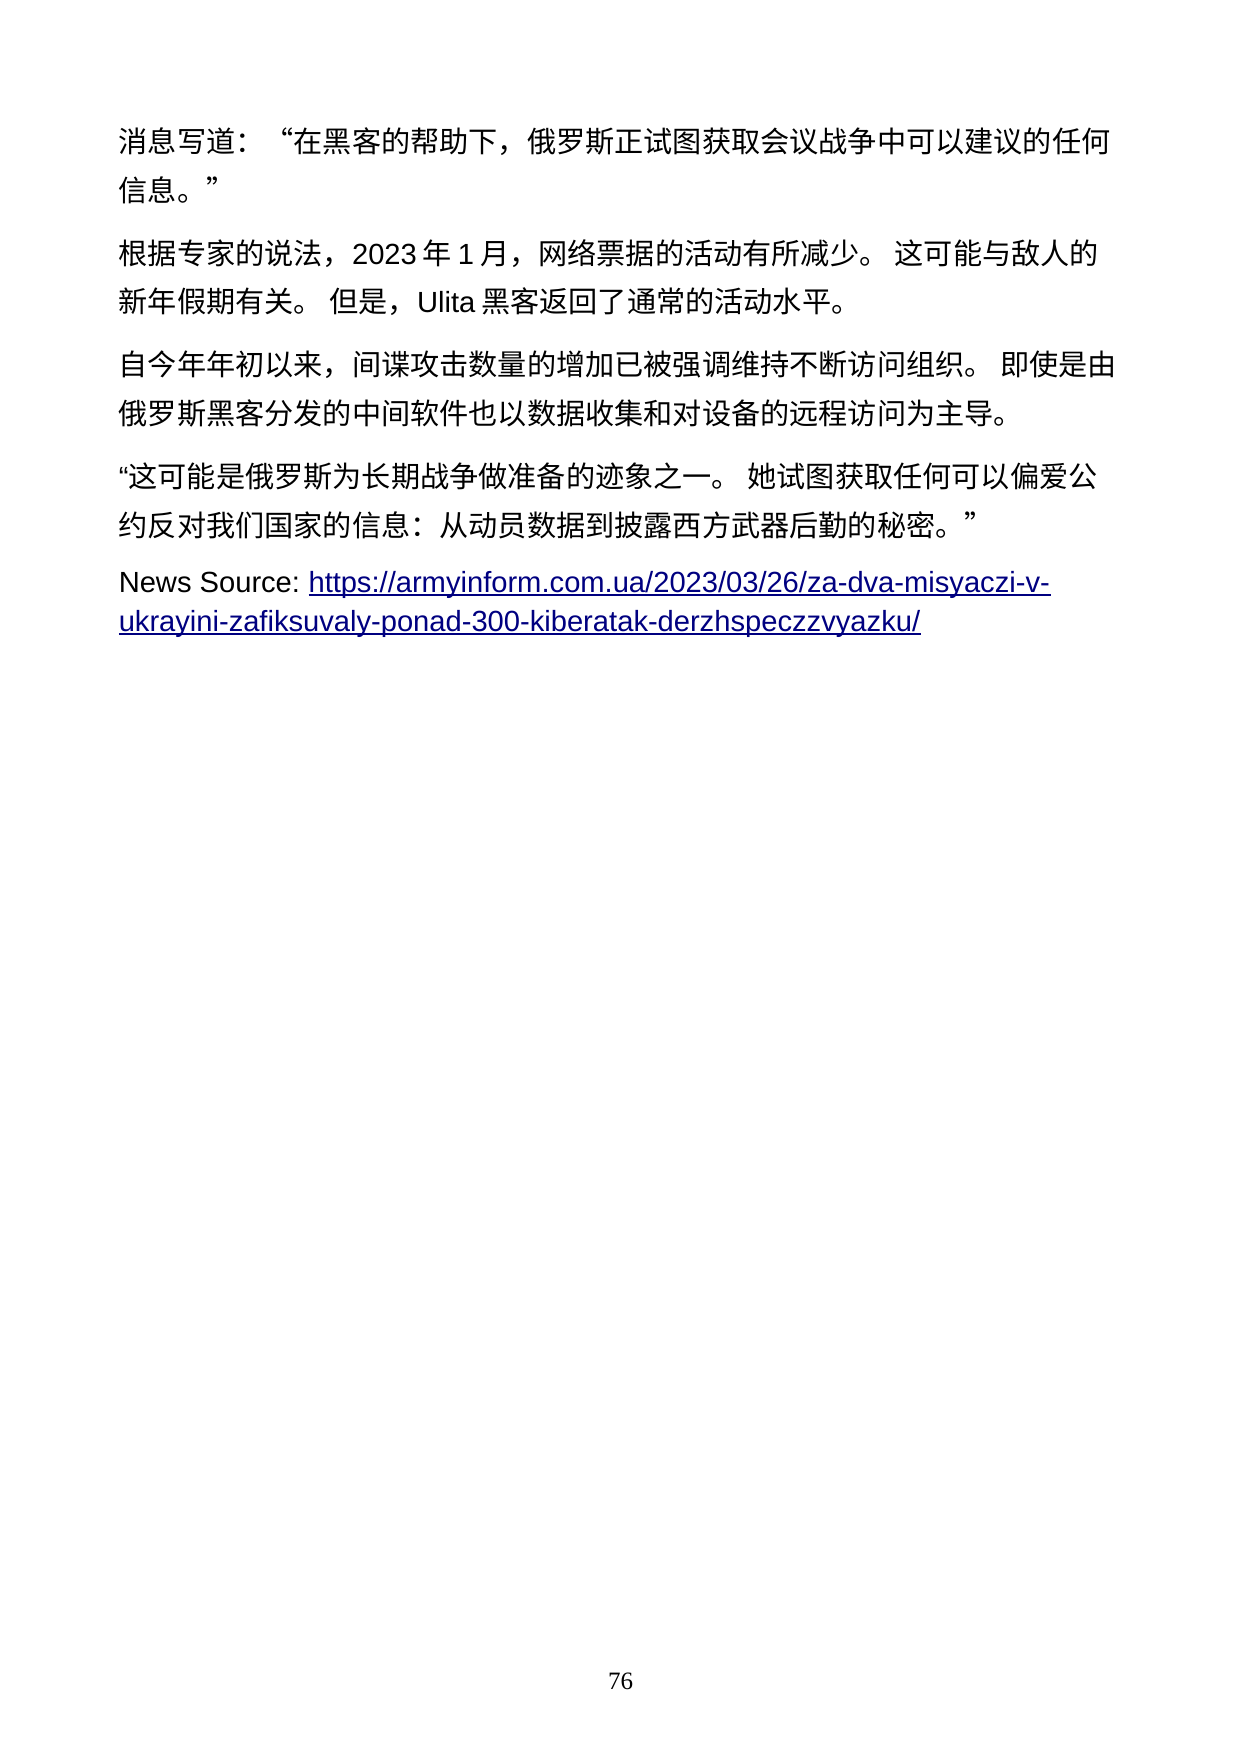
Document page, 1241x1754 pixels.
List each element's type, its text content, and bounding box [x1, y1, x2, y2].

text “这可能是俄罗斯为长期战争做准备的迹象之一。 她试图获取任何可以偏爱公约反对我们国家的信息：从动员数据到披露西方武器后勤的秘密。” [118, 453, 1122, 544]
text News Source: https://armyinform.com.ua/2023/03/26/za-dva-misyaczi-v-ukrayini-zafiksuvaly-ponad-300-kiberatak-derzhspeczzvyazku/ [118, 565, 1122, 637]
text 根据专家的说法，2023年1月，网络票据的活动有所减少。 这可能与敌人的新年假期有关。 但是，Ulita黑客返回了通常的活动水平。 [118, 230, 1122, 321]
text 自今年年初以来，间谍攻击数量的增加已被强调维持不断访问组织。 即使是由俄罗斯黑客分发的中间软件也以数据收集和对设备的远程访问为主导。 [118, 342, 1122, 433]
text 消息写道：“在黑客的帮助下，俄罗斯正试图获取会议战争中可以建议的任何信息。” [118, 118, 1122, 209]
